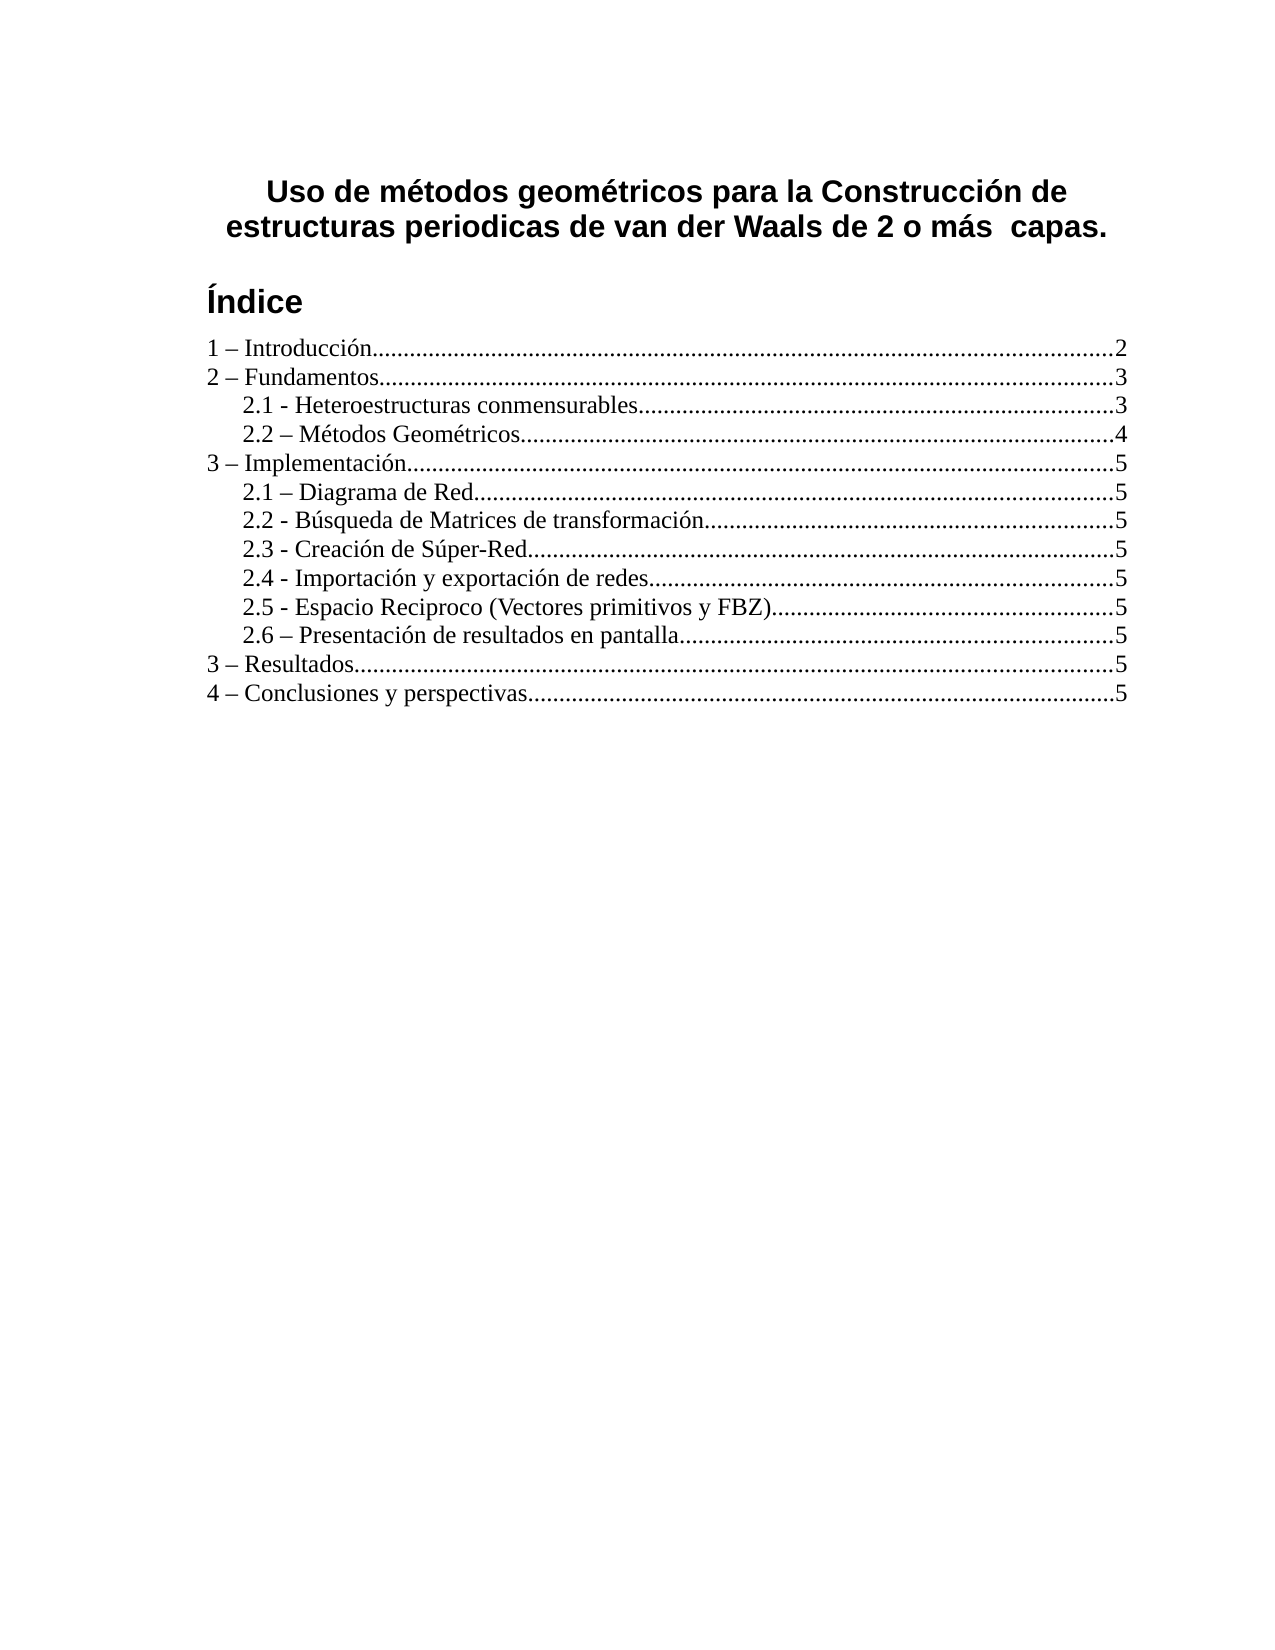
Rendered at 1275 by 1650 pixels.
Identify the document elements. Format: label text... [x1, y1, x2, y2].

text 2 – Fundamentos. 3 [207, 362, 1127, 390]
text 3 – Resultados. 5 [207, 649, 1127, 678]
text 2.5 - Espacio Reciproco (Vectores primitivos y FBZ) 5 [236, 592, 1127, 620]
text 2.3 - Creación de Súper-Red 5 [236, 534, 1127, 563]
text 2.6 – Presentación de resultados en pantalla 5 [236, 620, 1127, 649]
text 2.1 - Heteroestructuras conmensurables 3 [236, 390, 1127, 419]
text 2.2 - Búsqueda de Matrices de transformación 5 [236, 505, 1127, 534]
text 2.1 – Diagrama de Red 5 [236, 477, 1127, 505]
subtitle Índice [207, 282, 1127, 320]
title Uso de métodos geométricos para la Construcción de estructuras periodicas de van der Waals de 2 o más capas. [207, 173, 1127, 244]
text 1 – Introducción. 2 [207, 333, 1127, 362]
text 3 – Implementación. 5 [207, 448, 1127, 477]
text 2.2 – Métodos Geométricos 4 [236, 419, 1127, 448]
text 4 – Conclusiones y perspectivas 5 [207, 678, 1127, 707]
text 2.4 - Importación y exportación de redes 5 [236, 563, 1127, 592]
